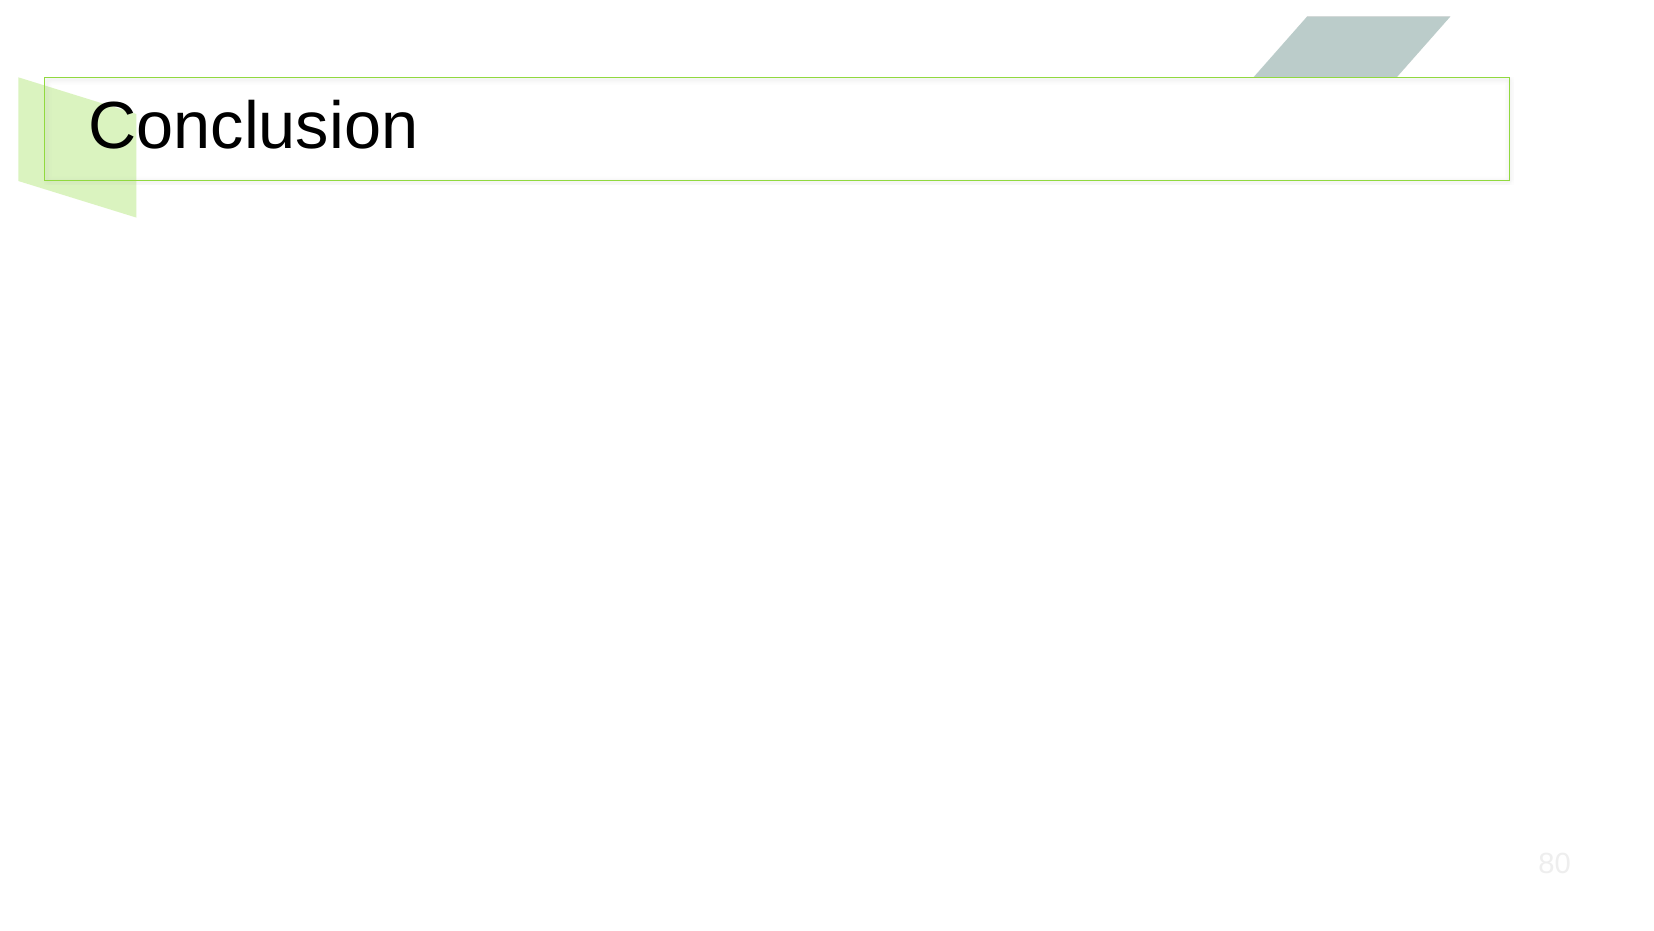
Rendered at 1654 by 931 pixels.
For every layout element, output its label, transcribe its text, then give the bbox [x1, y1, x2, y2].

title Conclusion [88, 73, 1506, 178]
